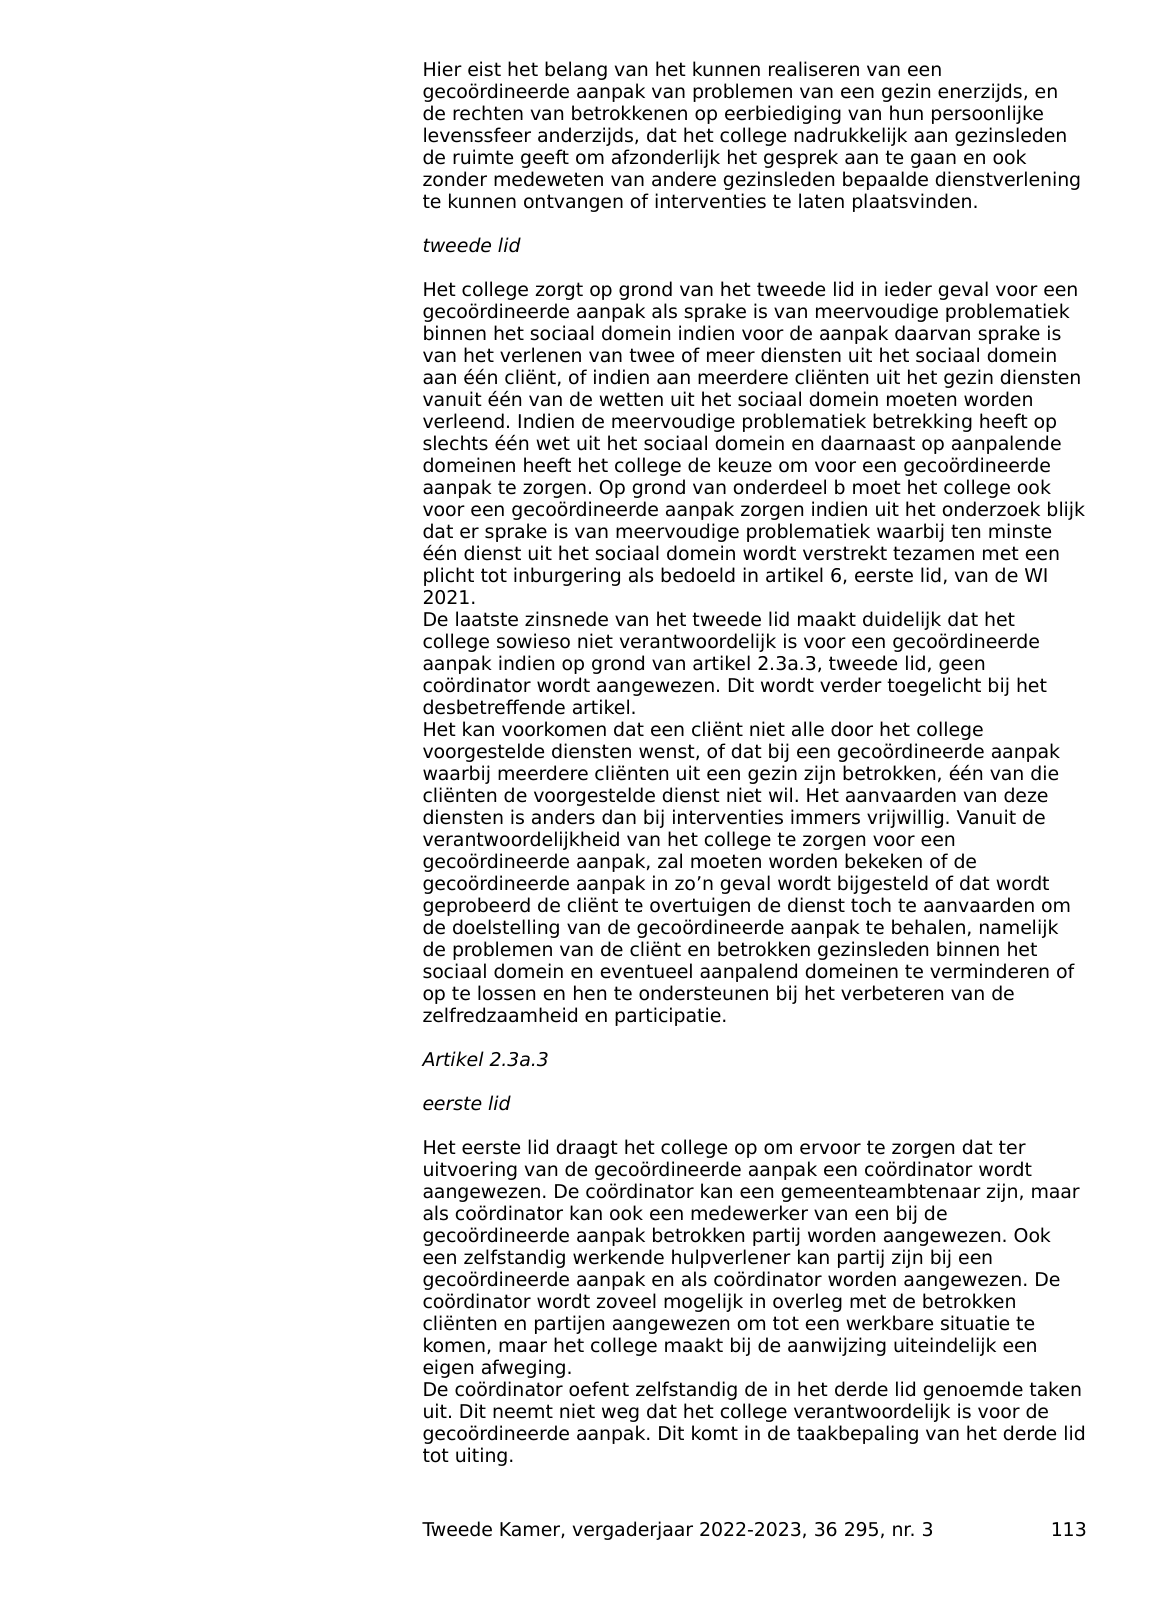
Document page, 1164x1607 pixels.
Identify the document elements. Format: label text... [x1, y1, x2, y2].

text Het eerste lid draagt het college op om ervoor te zorgen dat ter uitvoering van de gecoördineerde aanpak een coördinator wordt aangewezen. De coördinator kan een gemeenteambtenaar zijn, maar als coördinator kan ook een medewerker van een bij de gecoördineerde aanpak betrokken partij worden aangewezen. Ook een zelfstandig werkende hulpverlener kan partij zijn bij een gecoördineerde aanpak en als coördinator worden aangewezen. De coördinator wordt zoveel mogelijk in overleg met de betrokken cliënten en partijen aangewezen om tot een werkbare situatie te komen, maar het college maakt bij de aanwijzing uiteindelijk een eigen afweging. [422, 1137, 1087, 1379]
text De laatste zinsnede van het tweede lid maakt duidelijk dat het college sowieso niet verantwoordelijk is voor een gecoördineerde aanpak indien op grond van artikel 2.3a.3, tweede lid, geen coördinator wordt aangewezen. Dit wordt verder toegelicht bij het desbetreffende artikel. [422, 609, 1087, 719]
text De coördinator oefent zelfstandig de in het derde lid genoemde taken uit. Dit neemt niet weg dat het college verantwoordelijk is voor de gecoördineerde aanpak. Dit komt in de taakbepaling van het derde lid tot uiting. [422, 1379, 1087, 1467]
subtitle tweede lid [422, 235, 1087, 257]
text Het college zorgt op grond van het tweede lid in ieder geval voor een gecoördineerde aanpak als sprake is van meervoudige problematiek binnen het sociaal domein indien voor de aanpak daarvan sprake is van het verlenen van twee of meer diensten uit het sociaal domein aan één cliënt, of indien aan meerdere cliënten uit het gezin diensten vanuit één van de wetten uit het sociaal domein moeten worden verleend. Indien de meervoudige problematiek betrekking heeft op slechts één wet uit het sociaal domein en daarnaast op aanpalende domeinen heeft het college de keuze om voor een gecoördineerde aanpak te zorgen. Op grond van onderdeel b moet het college ook voor een gecoördineerde aanpak zorgen indien uit het onderzoek blijk dat er sprake is van meervoudige problematiek waarbij ten minste één dienst uit het sociaal domein wordt verstrekt tezamen met een plicht tot inburgering als bedoeld in artikel 6, eerste lid, van de WI 2021. [422, 279, 1087, 609]
text Het kan voorkomen dat een cliënt niet alle door het college voorgestelde diensten wenst, of dat bij een gecoördineerde aanpak waarbij meerdere cliënten uit een gezin zijn betrokken, één van die cliënten de voorgestelde dienst niet wil. Het aanvaarden van deze diensten is anders dan bij interventies immers vrijwillig. Vanuit de verantwoordelijkheid van het college te zorgen voor een gecoördineerde aanpak, zal moeten worden bekeken of de gecoördineerde aanpak in zo’n geval wordt bijgesteld of dat wordt geprobeerd de cliënt te overtuigen de dienst toch te aanvaarden om de doelstelling van de gecoördineerde aanpak te behalen, namelijk de problemen van de cliënt en betrokken gezinsleden binnen het sociaal domein en eventueel aanpalend domeinen te verminderen of op te lossen en hen te ondersteunen bij het verbeteren van de zelfredzaamheid en participatie. [422, 719, 1087, 1027]
text Hier eist het belang van het kunnen realiseren van een gecoördineerde aanpak van problemen van een gezin enerzijds, en de rechten van betrokkenen op eerbiediging van hun persoonlijke levenssfeer anderzijds, dat het college nadrukkelijk aan gezinsleden de ruimte geeft om afzonderlijk het gesprek aan te gaan en ook zonder medeweten van andere gezinsleden bepaalde dienstverlening te kunnen ontvangen of interventies te laten plaatsvinden. [422, 59, 1087, 213]
subtitle Artikel 2.3a.3 [422, 1049, 1087, 1071]
subtitle eerste lid [422, 1093, 1087, 1115]
